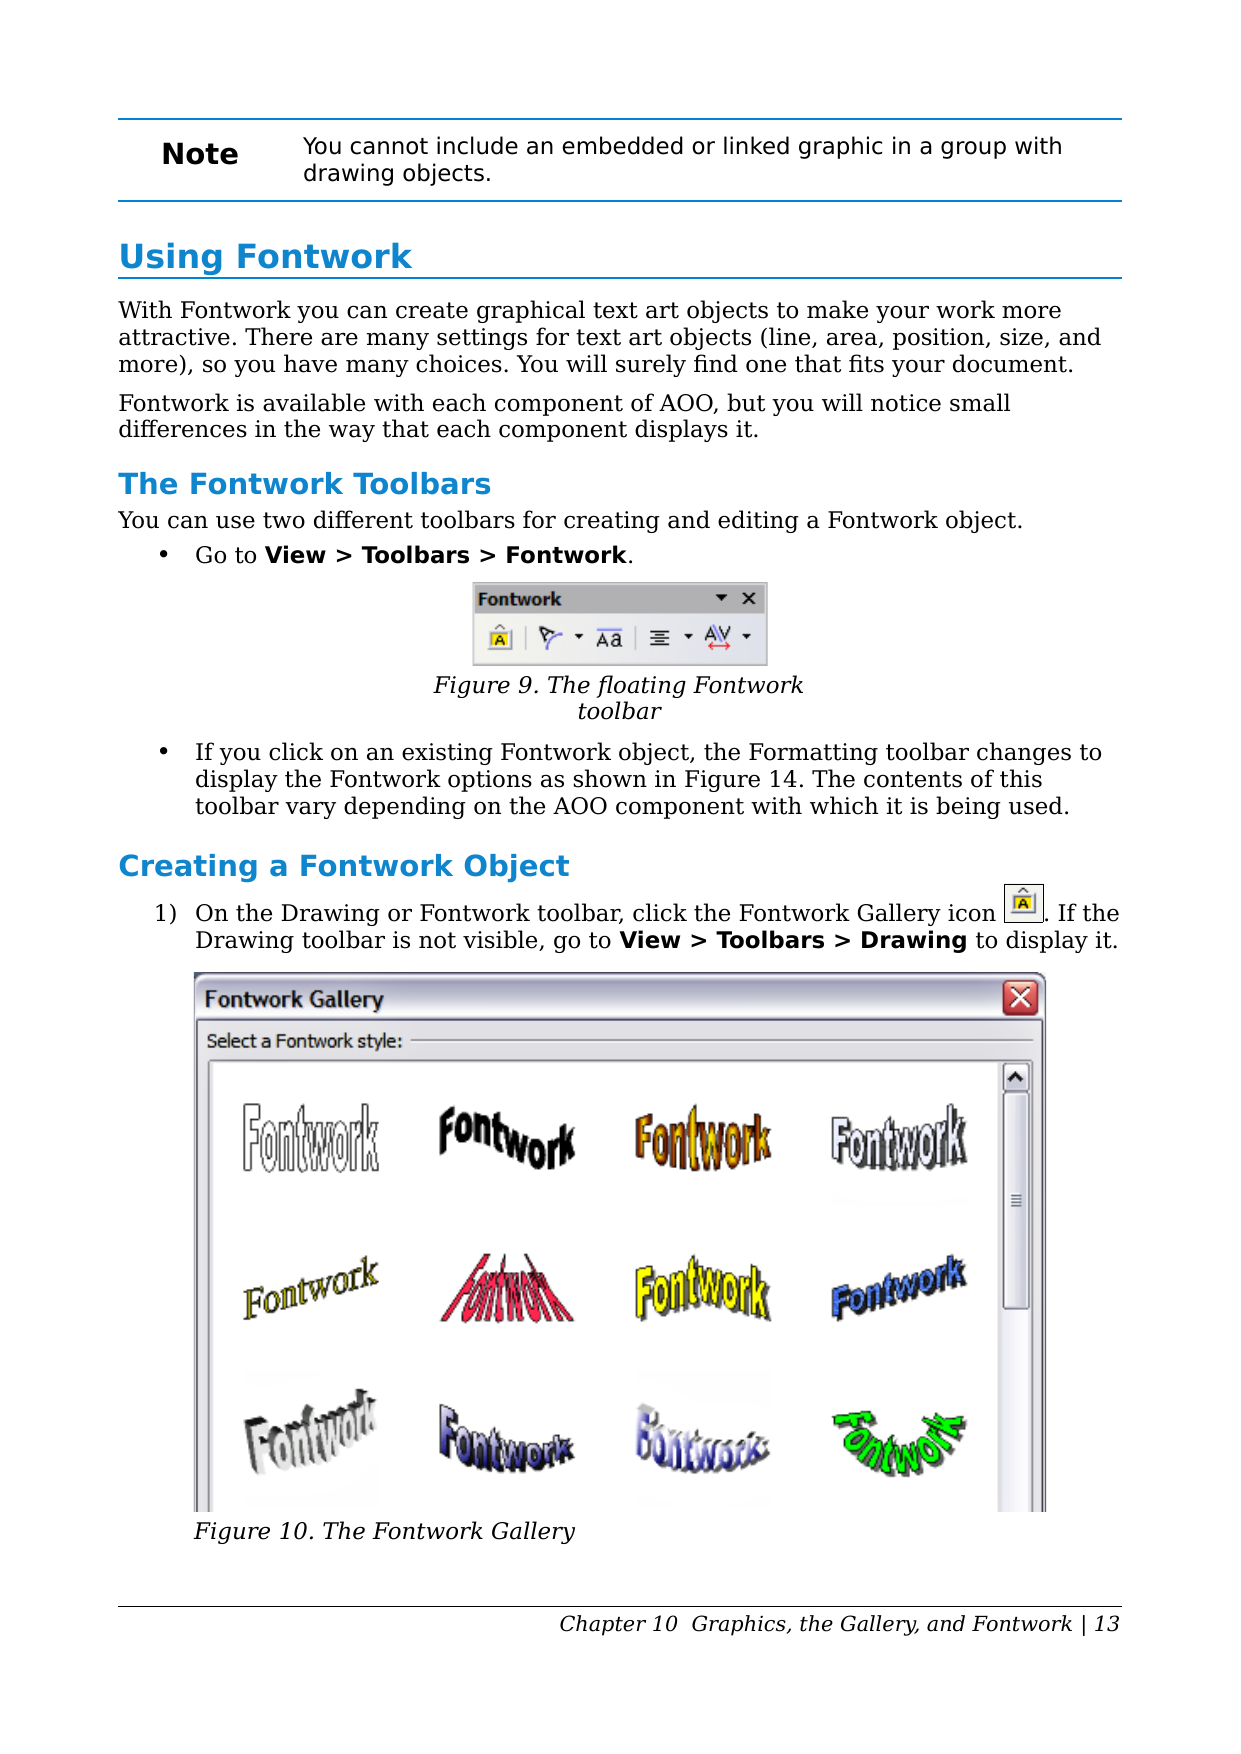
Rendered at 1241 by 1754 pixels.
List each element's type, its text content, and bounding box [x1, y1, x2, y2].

text Fontwork is available with each component of AOO, but you will notice small differences in the way that each component displays it. [118, 390, 1122, 443]
picture [193, 972, 1047, 1512]
list On the Drawing or Fontwork toolbar, click the Fontwork Gallery icon . If the Drawing toolbar is not visible, go to View > Toolbars > Drawing to display it. [177, 883, 1122, 954]
picture [1005, 885, 1043, 922]
list If you click on an existing Fontwork object, the Formatting toolbar changes to display the Fontwork options as shown in Figure 14. The contents of this toolbar vary depending on the AOO component with which it is being used. [156, 737, 1122, 820]
table_header You cannot include an embedded or linked graphic in a group with drawing objects. [281, 120, 1122, 199]
text Figure 9. The floating Fontwork toolbar [400, 672, 840, 725]
table_header Note [118, 120, 281, 199]
subtitle The Fontwork Toolbars [118, 467, 1122, 501]
text With Fontwork you can create graphical text art objects to make your work more attractive. There are many settings for text art objects (line, area, position, size, and more), so you have many choices. You will surely find one that fits your document. [118, 297, 1122, 377]
text Figure 10. The Fontwork Gallery [194, 1518, 1046, 1545]
picture [472, 582, 768, 666]
subtitle Creating a Fontwork Object [118, 849, 1122, 883]
subtitle Using Fontwork [118, 238, 1122, 277]
list You can use two different toolbars for creating and editing a Fontwork object. [118, 507, 1122, 534]
list Go to View > Toolbars > Fontwork. [156, 541, 1122, 570]
